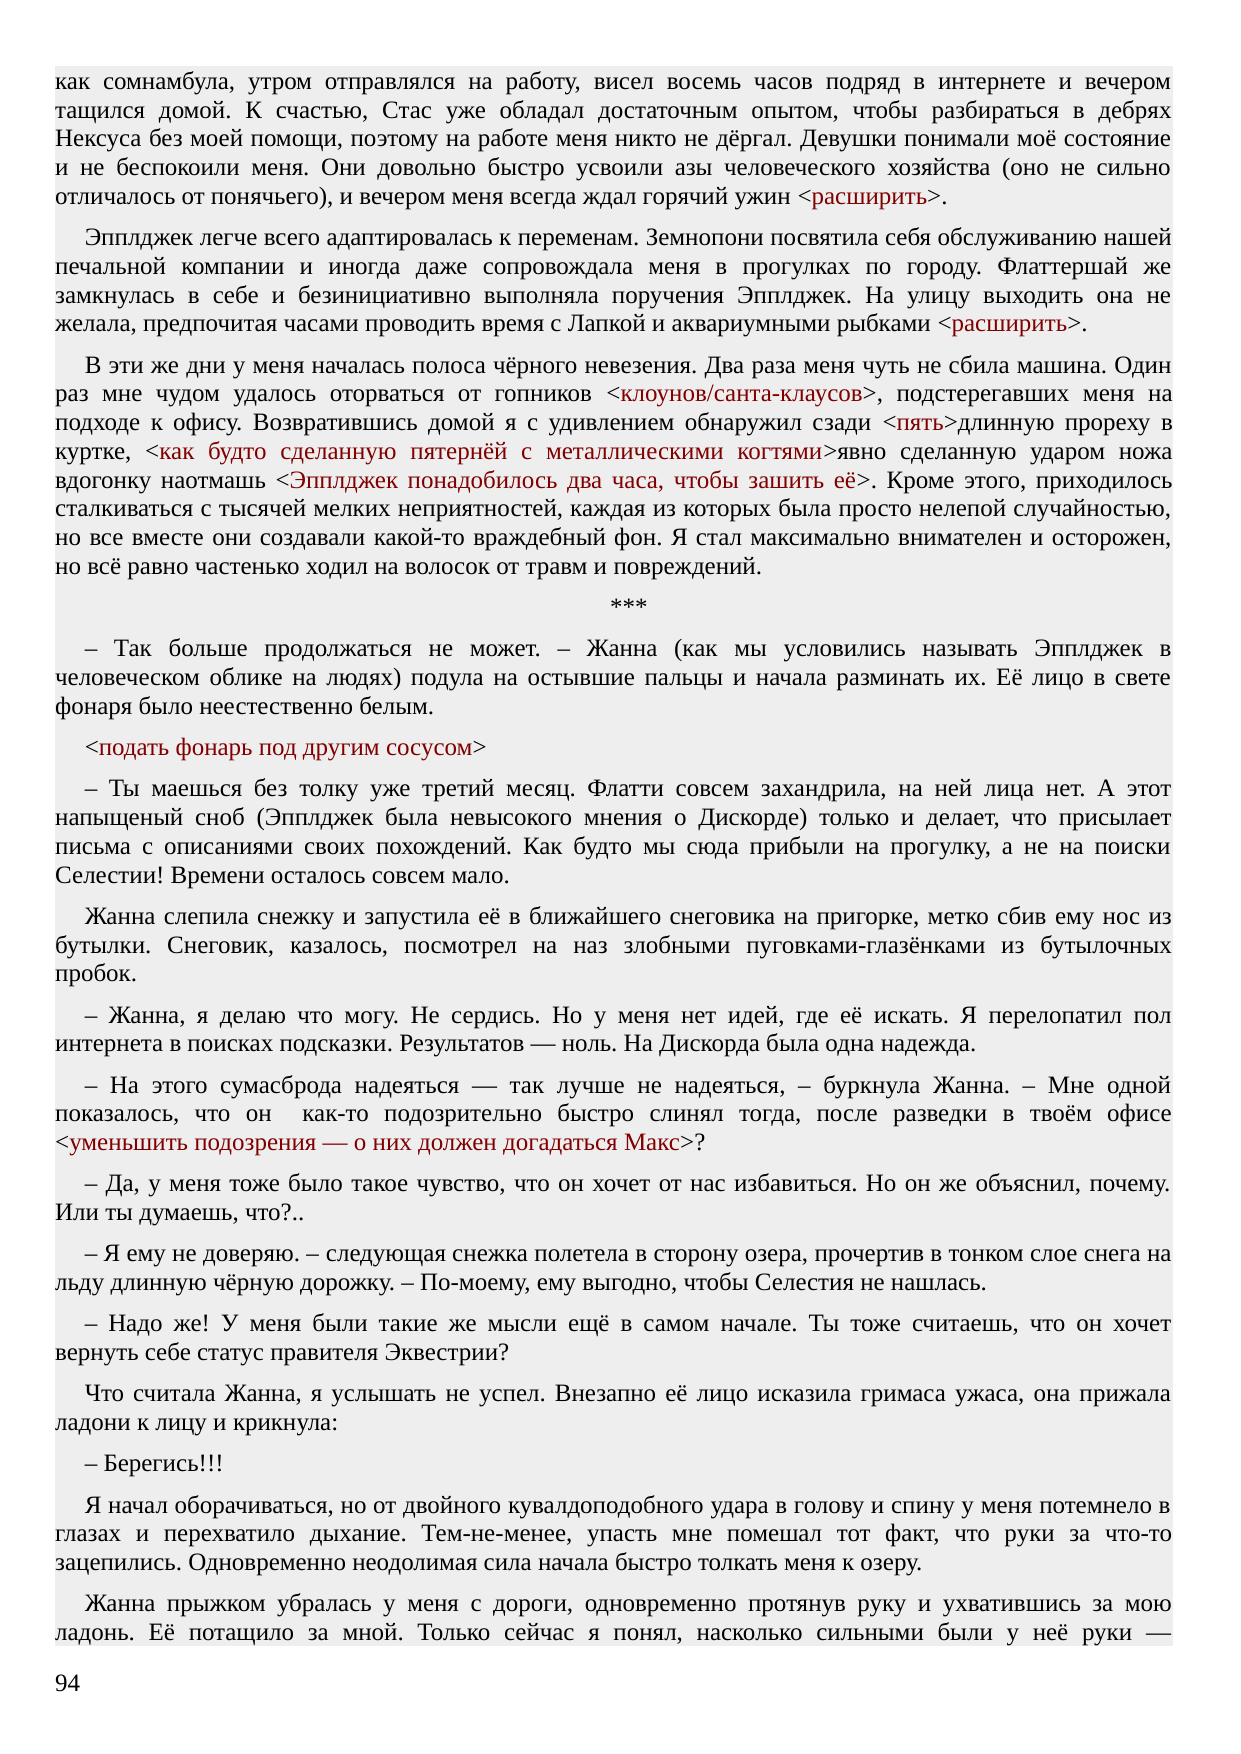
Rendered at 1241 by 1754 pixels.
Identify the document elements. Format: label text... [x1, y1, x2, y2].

text – Ты маешься без толку уже третий месяц. Флатти совсем захандрила, на ней лица нет. А этот напыщеный сноб (Эпплджек была невысокого мнения о Дискорде) только и делает, что присылает письма с описаниями своих похождений. Как будто мы сюда прибыли на прогулку, а не на поиски Селестии! Времени осталось совсем мало. [55, 773, 1173, 888]
text Что считала Жанна, я услышать не успел. Внезапно её лицо исказила гримаса ужаса, она прижала ладони к лицу и крикнула: [55, 1378, 1173, 1436]
text как сомнамбула, утром отправлялся на работу, висел восемь часов подряд в интернете и вечером тащился домой. К счастью, Стас уже обладал достаточным опытом, чтобы разбираться в дебрях Нексуса без моей помощи, поэтому на работе меня никто не дёргал. Девушки понимали моё состояние и не беспокоили меня. Они довольно быстро усвоили азы человеческого хозяйства (оно не сильно отличалось от понячьего), и вечером меня всегда ждал горячий ужин <расширить>. [55, 66, 1173, 210]
text – Надо же! У меня были такие же мысли ещё в самом начале. Ты тоже считаешь, что он хочет вернуть себе статус правителя Эквестрии? [55, 1308, 1173, 1366]
text Жанна прыжком убралась у меня с дороги, одновременно протянув руку и ухватившись за мою ладонь. Её потащило за мной. Только сейчас я понял, насколько сильными были у неё руки — [55, 1588, 1173, 1646]
text – Я ему не доверяю. – следующая снежка полетела в сторону озера, прочертив в тонком слое снега на льду длинную чёрную дорожку. – По-моему, ему выгодно, чтобы Селестия не нашлась. [55, 1238, 1173, 1296]
text – Жанна, я делаю что могу. Не сердись. Но у меня нет идей, где её искать. Я перелопатил пол интернета в поисках подсказки. Результатов — ноль. На Дискорда была одна надежда. [55, 1000, 1173, 1057]
text Эпплджек легче всего адаптировалась к переменам. Земнопони посвятила себя обслуживанию нашей печальной компании и иногда даже сопровождала меня в прогулках по городу. Флаттершай же замкнулась в себе и безинициативно выполняла поручения Эпплджек. На улицу выходить она не желала, предпочитая часами проводить время с Лапкой и аквариумными рыбками <расширить>. [55, 222, 1173, 337]
text – Да, у меня тоже было такое чувство, что он хочет от нас избавиться. Но он же объяснил, почему. Или ты думаешь, что?.. [55, 1168, 1173, 1226]
text – Так больше продолжаться не может. – Жанна (как мы условились называть Эпплджек в человеческом облике на людях) подула на остывшие пальцы и начала разминать их. Её лицо в свете фонаря было неестественно белым. [55, 633, 1173, 720]
text В эти же дни у меня началась полоса чёрного невезения. Два раза меня чуть не сбила машина. Один раз мне чудом удалось оторваться от гопников <клоунов/санта-клаусов>, подстерегавших меня на подходе к офису. Возвратившись домой я с удивлением обнаружил сзади <пять>длинную прореху в куртке, <как будто сделанную пятернёй с металлическими когтями>явно сделанную ударом ножа вдогонку наотмашь <Эпплджек понадобилось два часа, чтобы зашить её>. Кроме этого, приходилось сталкиваться с тысячей мелких неприятностей, каждая из которых была просто нелепой случайностью, но все вместе они создавали какой-то враждебный фон. Я стал максимально внимателен и осторожен, но всё равно частенько ходил на волосок от травм и повреждений. [55, 350, 1173, 580]
text Я начал оборачиваться, но от двойного кувалдоподобного удара в голову и спину у меня потемнело в глазах и перехватило дыхание. Тем-не-менее, упасть мне помешал тот факт, что руки за что-то зацепились. Одновременно неодолимая сила начала быстро толкать меня к озеру. [55, 1490, 1173, 1576]
text – На этого сумасброда надеяться — так лучше не надеяться, – буркнула Жанна. – Мне одной показалось, что он как-то подозрительно быстро слинял тогда, после разведки в твоём офисе <уменьшить подозрения — о них должен догадаться Макс>? [55, 1070, 1173, 1156]
text *** [55, 592, 1173, 621]
text <подать фонарь под другим сосусом> [55, 732, 1173, 761]
text Жанна слепила снежку и запустила её в ближайшего снеговика на пригорке, метко сбив ему нос из бутылки. Снеговик, казалось, посмотрел на наз злобными пуговками-глазёнками из бутылочных пробок. [55, 901, 1173, 987]
text – Берегись!!! [55, 1448, 1173, 1477]
